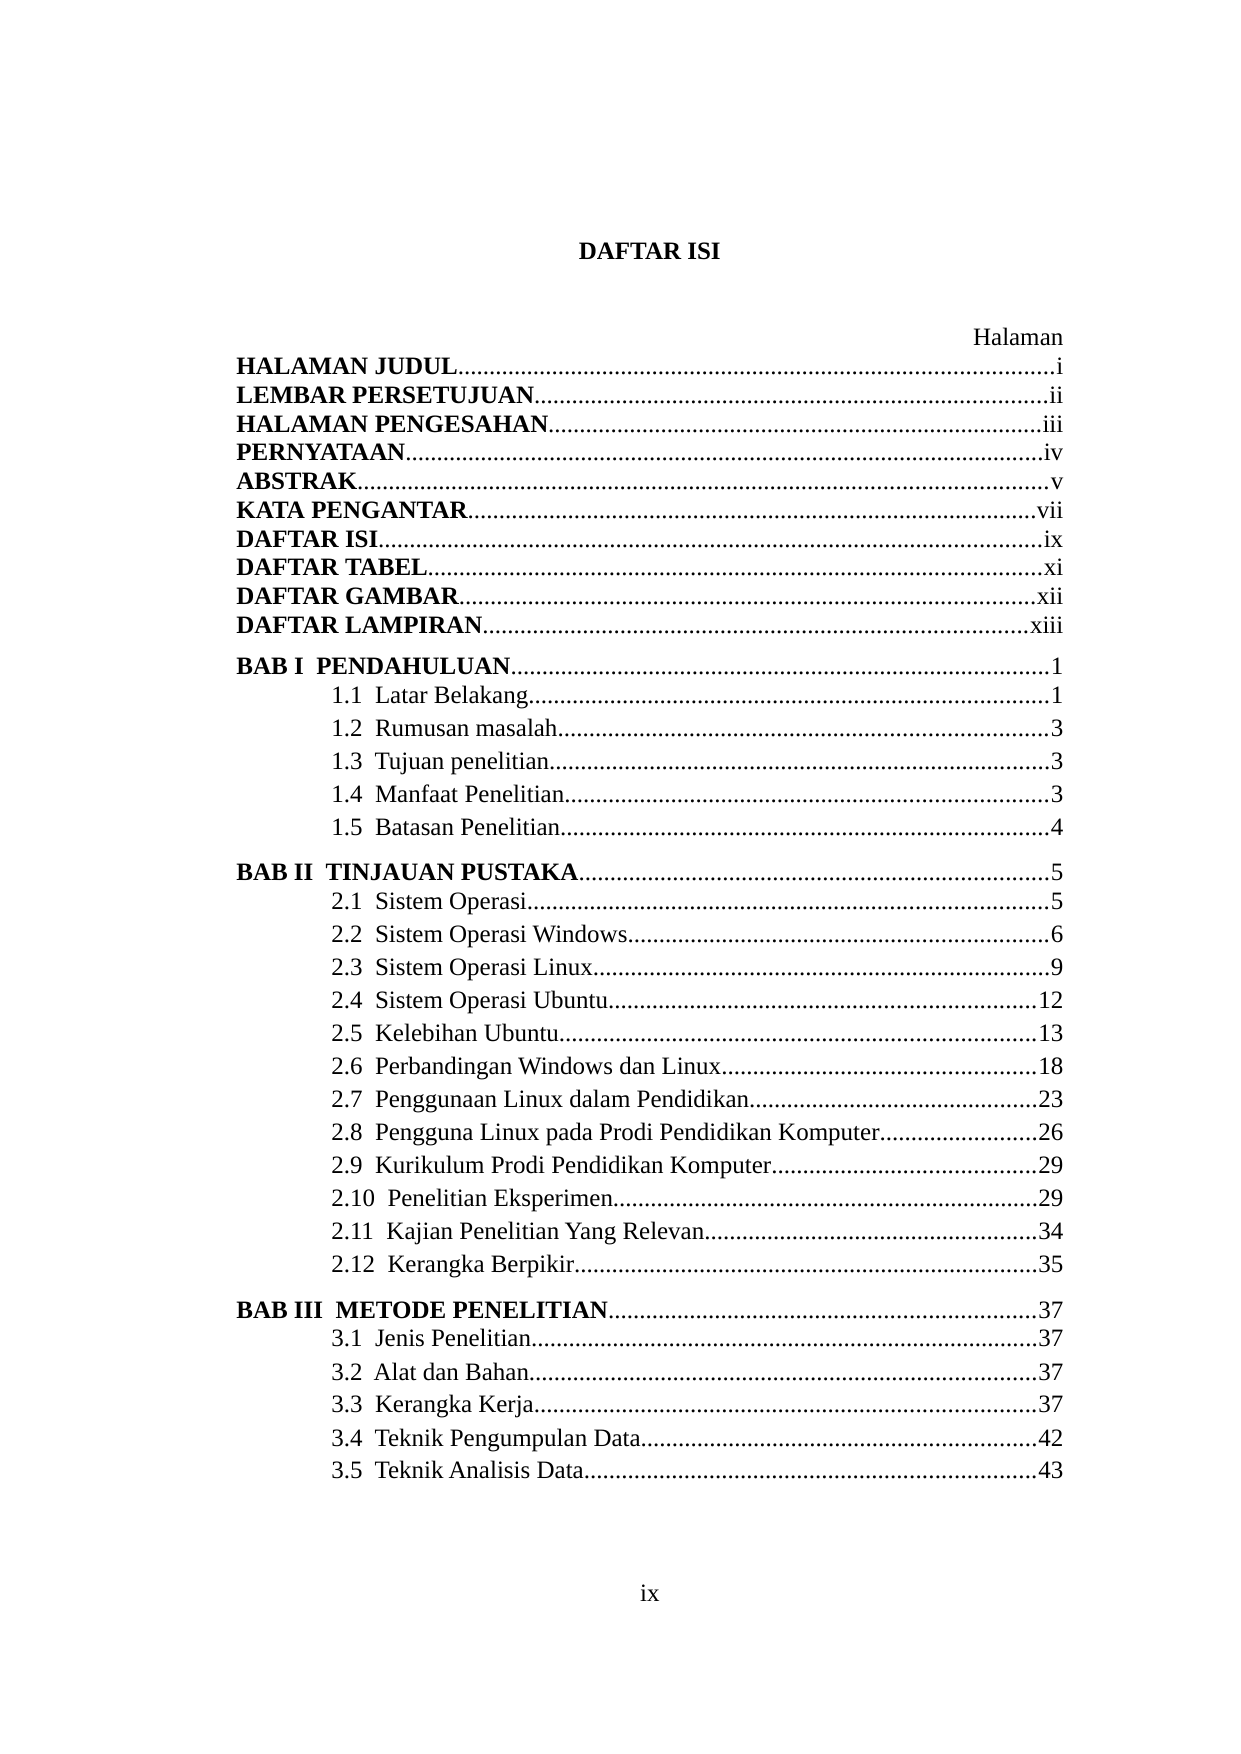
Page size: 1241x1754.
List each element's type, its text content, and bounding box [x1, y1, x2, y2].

text 3.3 Kerangka Kerja 37 [325, 1389, 1063, 1418]
text HALAMAN PENGESAHAN iii [236, 409, 1063, 437]
text 2.10 Penelitian Eksperimen 29 [325, 1183, 1063, 1212]
text LEMBAR PERSETUJUAN ii [236, 380, 1063, 409]
text 3.4 Teknik Pengumpulan Data 42 [325, 1423, 1063, 1451]
text BAB I PENDAHULUAN 1 [236, 651, 1063, 680]
text 2.12 Kerangka Berpikir 35 [325, 1249, 1063, 1278]
text 3.5 Teknik Analisis Data 43 [325, 1456, 1063, 1484]
text 2.1 Sistem Operasi 5 [325, 886, 1063, 915]
text 1.2 Rumusan masalah 3 [325, 713, 1063, 742]
text 2.6 Perbandingan Windows dan Linux 18 [325, 1051, 1063, 1080]
text 2.4 Sistem Operasi Ubuntu 12 [325, 985, 1063, 1014]
text 2.11 Kajian Penelitian Yang Relevan 34 [325, 1216, 1063, 1245]
text 2.5 Kelebihan Ubuntu 13 [325, 1018, 1063, 1047]
text DAFTAR ISI ix [236, 524, 1063, 552]
text DAFTAR LAMPIRAN xiii [236, 610, 1063, 639]
text 2.3 Sistem Operasi Linux 9 [325, 952, 1063, 981]
text PERNYATAAN iv [236, 437, 1063, 466]
text 1.1 Latar Belakang 1 [325, 680, 1063, 709]
text 3.1 Jenis Penelitian 37 [325, 1323, 1063, 1352]
text 2.2 Sistem Operasi Windows 6 [325, 919, 1063, 948]
text 1.5 Batasan Penelitian 4 [325, 812, 1063, 841]
text BAB III METODE PENELITIAN 37 [236, 1295, 1063, 1323]
subtitle DAFTAR ISI [236, 236, 1063, 265]
text DAFTAR TABEL xi [236, 552, 1063, 581]
text 2.8 Pengguna Linux pada Prodi Pendidikan Komputer 26 [325, 1117, 1063, 1146]
text 1.3 Tujuan penelitian 3 [325, 746, 1063, 775]
text 2.9 Kurikulum Prodi Pendidikan Komputer 29 [325, 1150, 1063, 1179]
text 2.7 Penggunaan Linux dalam Pendidikan 23 [325, 1084, 1063, 1113]
text 3.2 Alat dan Bahan 37 [325, 1357, 1063, 1385]
text 1.4 Manfaat Penelitian 3 [325, 779, 1063, 808]
table_header [236, 323, 649, 351]
text BAB II TINJAUAN PUSTAKA 5 [236, 857, 1063, 886]
text ABSTRAK v [236, 466, 1063, 495]
text HALAMAN JUDUL i [236, 351, 1063, 380]
text DAFTAR GAMBAR xii [236, 581, 1063, 610]
text KATA PENGANTAR vii [236, 495, 1063, 524]
table_header Halaman [650, 323, 1063, 351]
